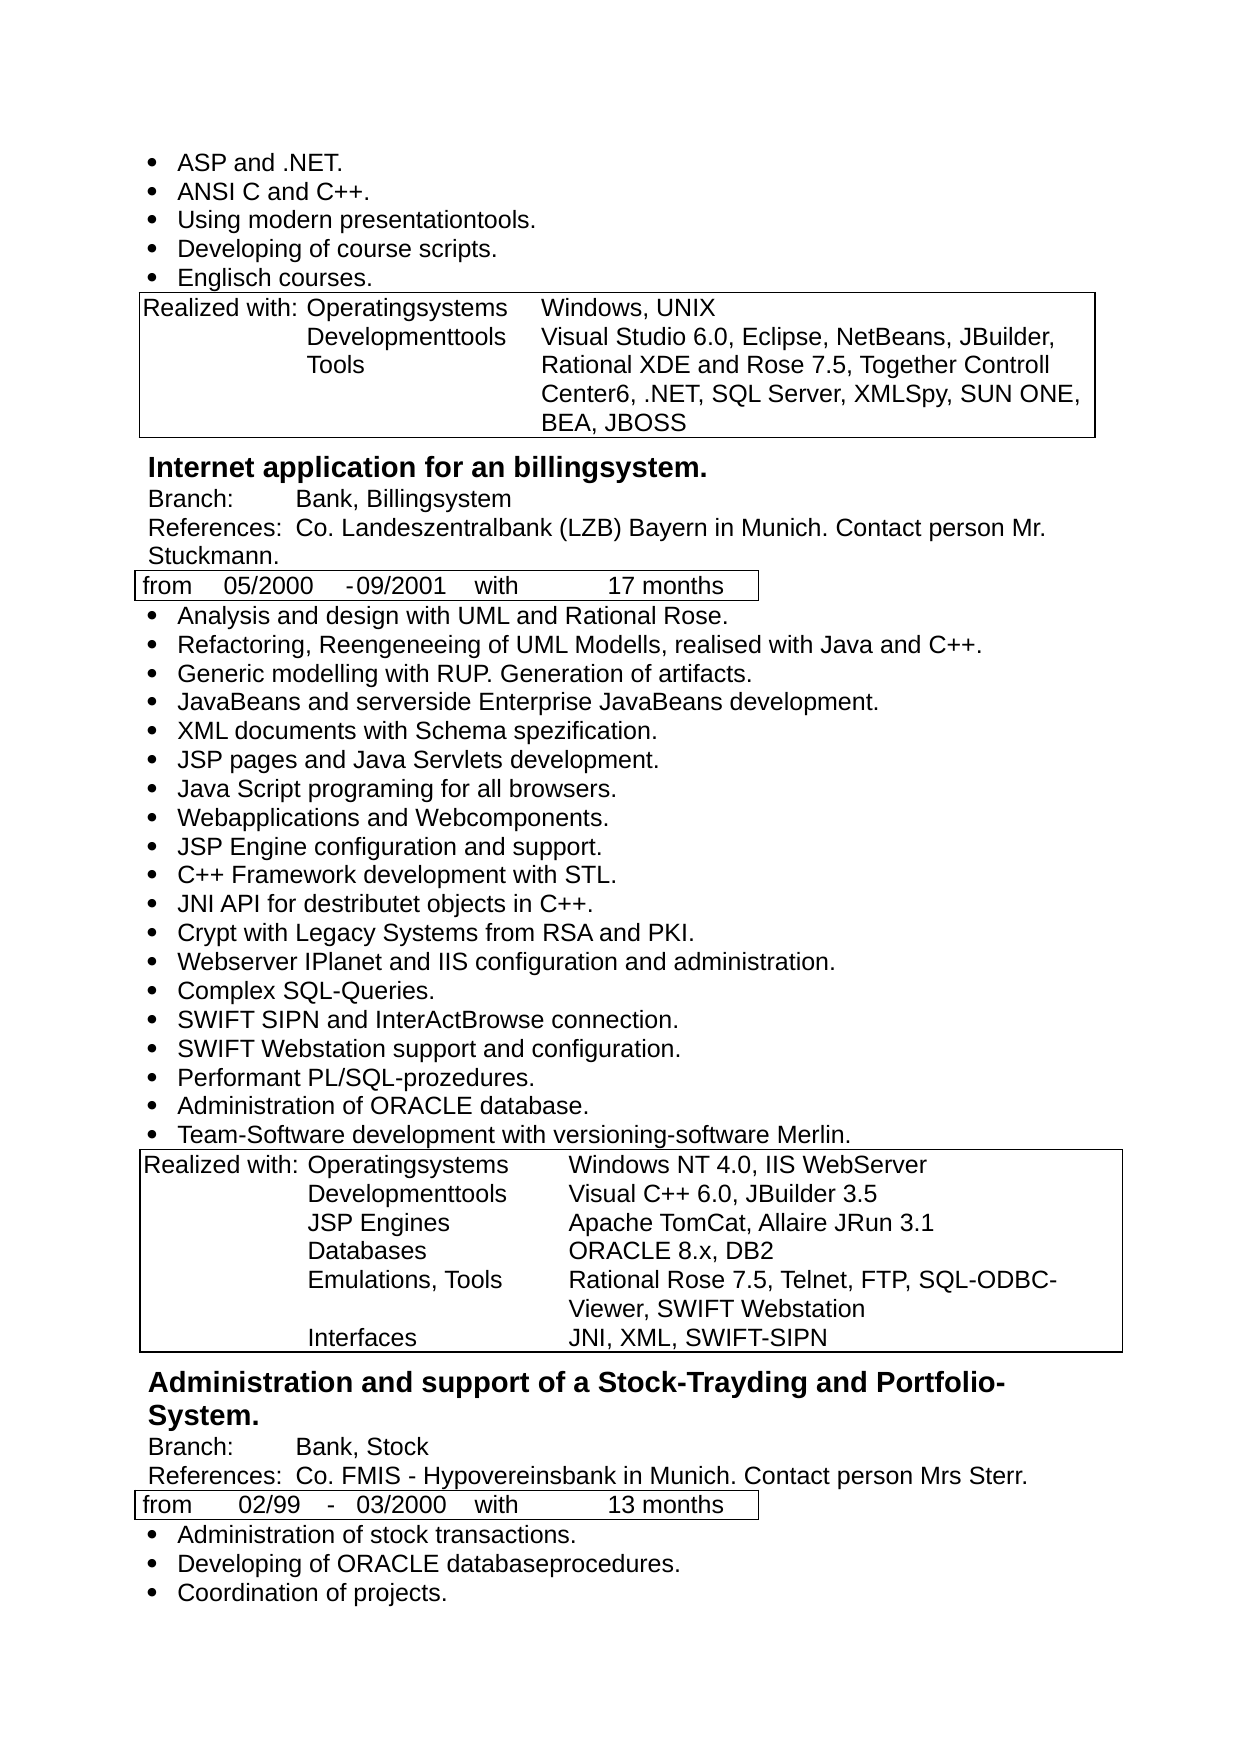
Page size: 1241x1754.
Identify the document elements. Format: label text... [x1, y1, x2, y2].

table_header from [136, 1491, 231, 1519]
list SWIFT SIPN and InterActBrowse connection. [148, 1005, 1104, 1034]
list XML documents with Schema spezification. [148, 716, 1104, 745]
table_cell ORACLE 8.x, DB2 [565, 1236, 1122, 1265]
table_cell Interfaces [304, 1323, 565, 1351]
table_header - [338, 571, 349, 600]
list Performant PL/SQL-prozedures. [148, 1062, 1104, 1091]
table_header with [467, 1491, 600, 1519]
table_header 09/2001 [349, 571, 467, 600]
list Analysis and design with UML and Rational Rose. [148, 601, 1104, 630]
table_cell Apache TomCat, Allaire JRun 3.1 [565, 1208, 1122, 1236]
list Coordination of projects. [148, 1578, 1104, 1607]
table_cell Databases [304, 1236, 565, 1265]
table_cell [141, 1208, 304, 1236]
list JSP pages and Java Servlets development. [148, 745, 1104, 774]
list SWIFT Webstation support and configuration. [148, 1034, 1104, 1062]
list Webapplications and Webcomponents. [148, 803, 1104, 832]
list Administration of stock transactions. [148, 1520, 1104, 1549]
list Generic modelling with RUP. Generation of artifacts. [148, 658, 1104, 687]
list C++ Framework development with STL. [148, 861, 1104, 889]
table_header 02/99 [231, 1491, 319, 1519]
table_header with [467, 571, 600, 600]
list ANSI C and C++. [148, 176, 1104, 205]
text References: Co. Landeszentralbank (LZB) Bayern in Munich. Contact person Mr. Stuckmann. [148, 512, 1104, 570]
text Branch: Bank, Stock [148, 1432, 1104, 1461]
list Using modern presentationtools. [148, 205, 1104, 234]
list ASP and .NET. [148, 148, 1104, 176]
table_header 05/2000 [216, 571, 338, 600]
list Administration of ORACLE database. [148, 1091, 1104, 1120]
table_cell JSP Engines [304, 1208, 565, 1236]
list JNI API for destributet objects in C++. [148, 889, 1104, 918]
table_header Windows, UNIX [538, 293, 1094, 322]
text Branch: Bank, Billingsystem [148, 484, 1104, 512]
list Team-Software development with versioning-software Merlin. [148, 1120, 1104, 1149]
table_header from [136, 571, 216, 600]
table_header 17 months [600, 571, 758, 600]
list Java Script programing for all browsers. [148, 774, 1104, 803]
subtitle Administration and support of a Stock-Trayding and Portfolio-System. [148, 1365, 1104, 1432]
table_header Windows NT 4.0, IIS WebServer [565, 1150, 1122, 1179]
list Webserver IPlanet and IIS configuration and administration. [148, 947, 1104, 976]
table_cell Visual Studio 6.0, Eclipse, NetBeans, JBuilder, Rational XDE and Rose 7.5, Together Controll Center6, .NET, SQL Server, XMLSpy, SUN ONE, BEA, JBOSS [538, 322, 1094, 437]
table_header 13 months [600, 1491, 758, 1519]
list Complex SQL-Queries. [148, 976, 1104, 1005]
list Englisch courses. [148, 263, 1104, 292]
table_cell JNI, XML, SWIFT-SIPN [565, 1323, 1122, 1351]
table_header Realized with: [140, 293, 303, 322]
table_cell Emulations, Tools [304, 1265, 565, 1323]
text References: Co. FMIS - Hypovereinsbank in Munich. Contact person Mrs Sterr. [148, 1461, 1104, 1489]
subtitle Internet application for an billingsystem. [148, 450, 1104, 484]
list Refactoring, Reengeneeing of UML Modells, realised with Java and C++. [148, 630, 1104, 658]
table_cell Rational Rose 7.5, Telnet, FTP, SQL-ODBC-Viewer, SWIFT Webstation [565, 1265, 1122, 1323]
table_cell [140, 322, 303, 437]
list Developing of course scripts. [148, 234, 1104, 263]
list Developing of ORACLE databaseprocedures. [148, 1549, 1104, 1578]
list JSP Engine configuration and support. [148, 832, 1104, 861]
table_cell Visual C++ 6.0, JBuilder 3.5 [565, 1179, 1122, 1208]
list JavaBeans and serverside Enterprise JavaBeans development. [148, 687, 1104, 716]
table_cell Developmenttools Tools [303, 322, 538, 437]
table_header 03/2000 [349, 1491, 467, 1519]
table_header Realized with: [141, 1150, 304, 1179]
table_header Operatingsystems [304, 1150, 565, 1179]
table_cell [141, 1236, 304, 1265]
list Crypt with Legacy Systems from RSA and PKI. [148, 918, 1104, 947]
table_header - [319, 1491, 349, 1519]
table_header Operatingsystems [303, 293, 538, 322]
table_cell [141, 1179, 304, 1208]
table_cell [141, 1323, 304, 1351]
table_cell Developmenttools [304, 1179, 565, 1208]
table_cell [141, 1265, 304, 1323]
